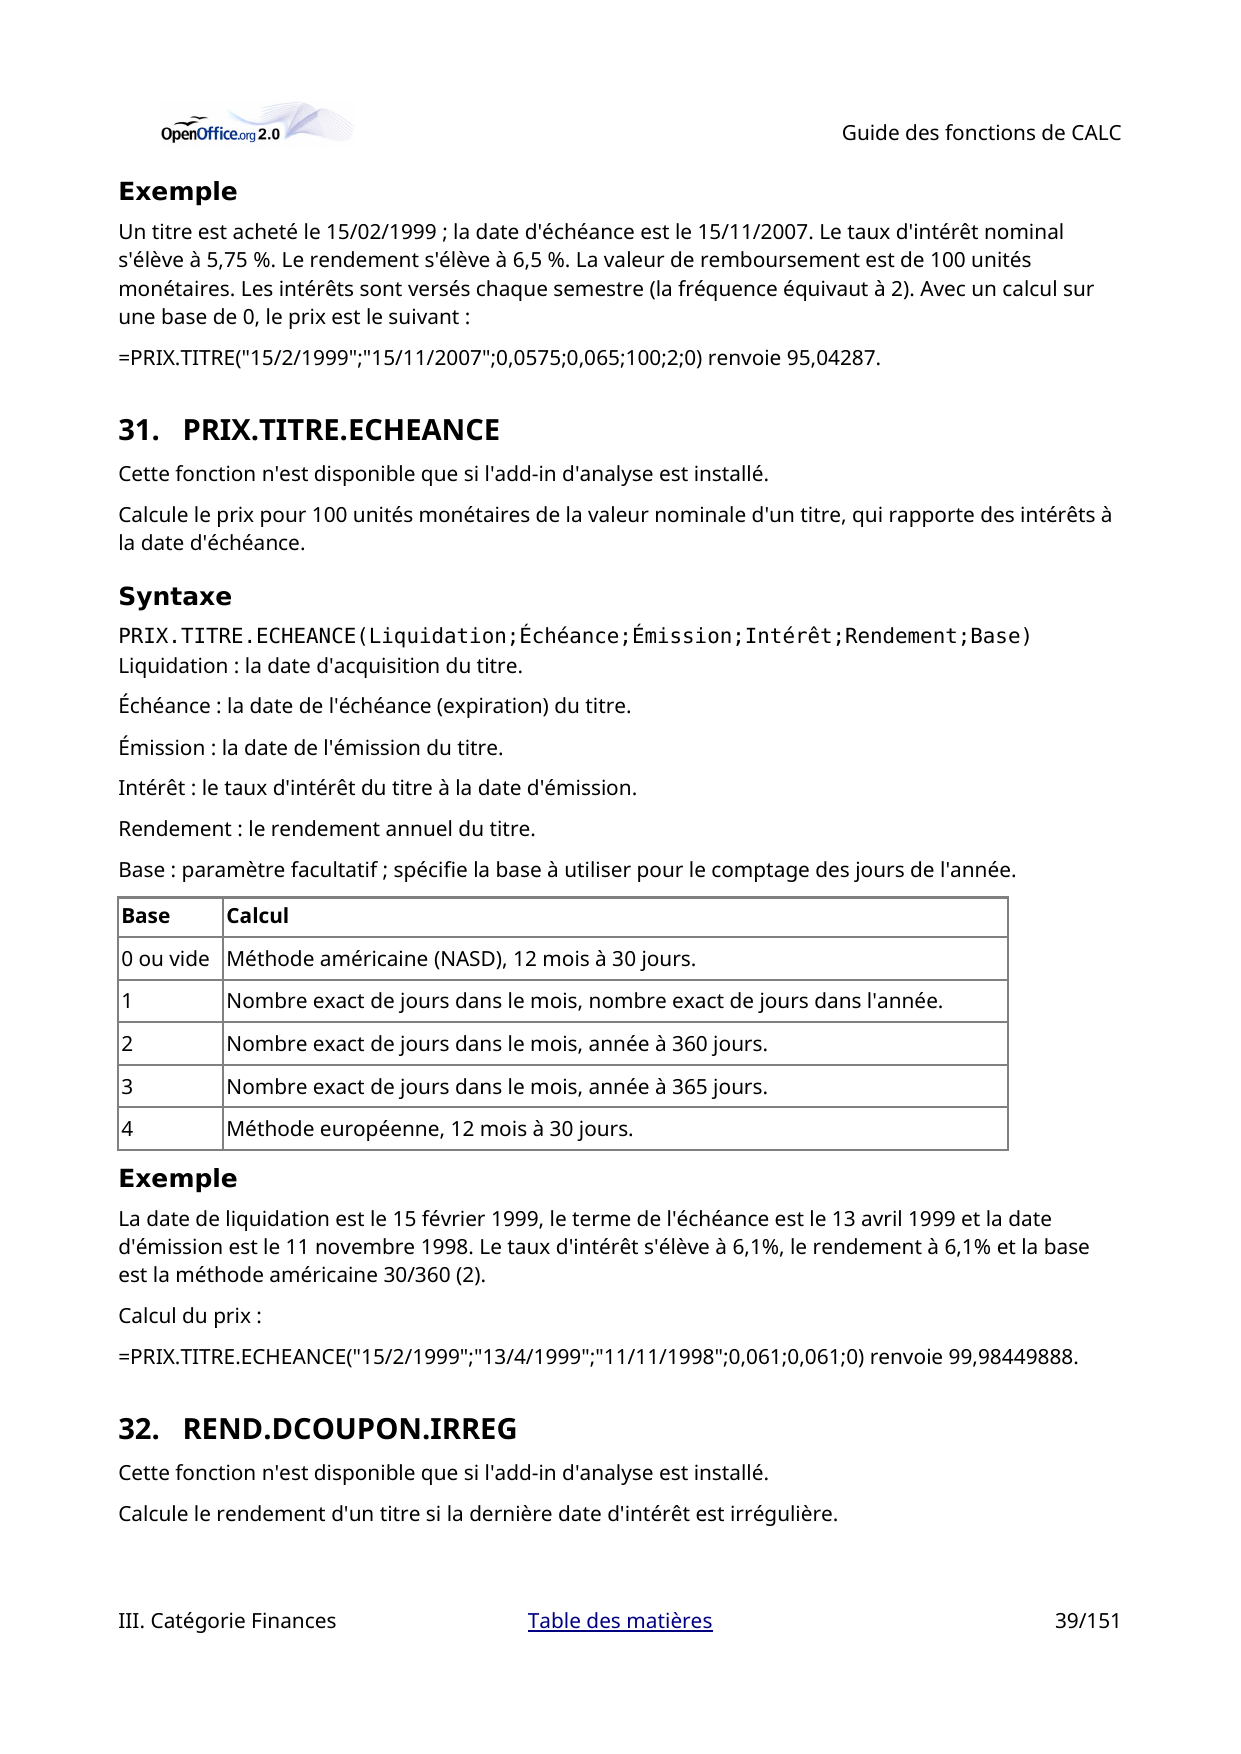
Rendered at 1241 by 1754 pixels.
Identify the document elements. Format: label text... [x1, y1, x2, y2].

text Émission : la date de l'émission du titre. [118, 733, 1122, 761]
text Un titre est acheté le 15/02/1999 ; la date d'échéance est le 15/11/2007. Le taux d'intérêt nominal s'élève à 5,75 %. Le rendement s'élève à 6,5 %. La valeur de remboursement est de 100 unités monétaires. Les intérêts sont versés chaque semestre (la fréquence équivaut à 2). Avec un calcul sur une base de 0, le prix est le suivant : [118, 217, 1122, 331]
table_cell Nombre exact de jours dans le mois, année à 365 jours. [224, 1066, 1007, 1106]
subtitle REND.DCOUPON.IRREG [118, 1408, 1122, 1448]
text Calcule le prix pour 100 unités monétaires de la valeur nominale d'un titre, qui rapporte des intérêts à la date d'échéance. [118, 500, 1122, 557]
table_cell Méthode américaine (NASD), 12 mois à 30 jours. [224, 938, 1007, 978]
table_header Calcul [224, 899, 1007, 936]
text Liquidation : la date d'acquisition du titre. [118, 651, 1122, 679]
table_cell 4 [119, 1108, 222, 1149]
table_cell 1 [119, 981, 222, 1021]
text Intérêt : le taux d'intérêt du titre à la date d'émission. [118, 773, 1122, 802]
table_cell 2 [119, 1023, 222, 1064]
subtitle Exemple [118, 1164, 1122, 1193]
text Rendement : le rendement annuel du titre. [118, 814, 1122, 843]
table_header Base [119, 899, 222, 936]
text Cette fonction n'est disponible que si l'add-in d'analyse est installé. [118, 1458, 1122, 1487]
subtitle PRIX.TITRE.ECHEANCE [118, 409, 1122, 449]
table_cell 0 ou vide [119, 938, 222, 978]
text =PRIX.TITRE("15/2/1999";"15/11/2007";0,0575;0,065;100;2;0) renvoie 95,04287. [118, 343, 1122, 372]
text Cette fonction n'est disponible que si l'add-in d'analyse est installé. [118, 459, 1122, 488]
subtitle Exemple [118, 177, 1122, 206]
table_cell Nombre exact de jours dans le mois, nombre exact de jours dans l'année. [224, 981, 1007, 1021]
text Calcul du prix : [118, 1302, 1122, 1330]
text Calcule le rendement d'un titre si la dernière date d'intérêt est irrégulière. [118, 1499, 1122, 1528]
text =PRIX.TITRE.ECHEANCE("15/2/1999";"13/4/1999";"11/11/1998";0,061;0,061;0) renvoie 99,98449888. [118, 1342, 1122, 1371]
table_cell Méthode européenne, 12 mois à 30 jours. [224, 1108, 1007, 1149]
text Base : paramètre facultatif ; spécifie la base à utiliser pour le comptage des jours de l'année. [118, 855, 1122, 884]
text Échéance : la date de l'échéance (expiration) du titre. [118, 692, 1122, 720]
table_cell Nombre exact de jours dans le mois, année à 360 jours. [224, 1023, 1007, 1064]
text PRIX.TITRE.ECHEANCE(Liquidation;Échéance;Émission;Intérêt;Rendement;Base) [118, 624, 1122, 649]
table_cell 3 [119, 1066, 222, 1106]
subtitle Syntaxe [118, 582, 1122, 612]
text La date de liquidation est le 15 février 1999, le terme de l'échéance est le 13 avril 1999 et la date d'émission est le 11 novembre 1998. Le taux d'intérêt s'élève à 6,1%, le rendement à 6,1% et la base est la méthode américaine 30/360 (2). [118, 1204, 1122, 1289]
